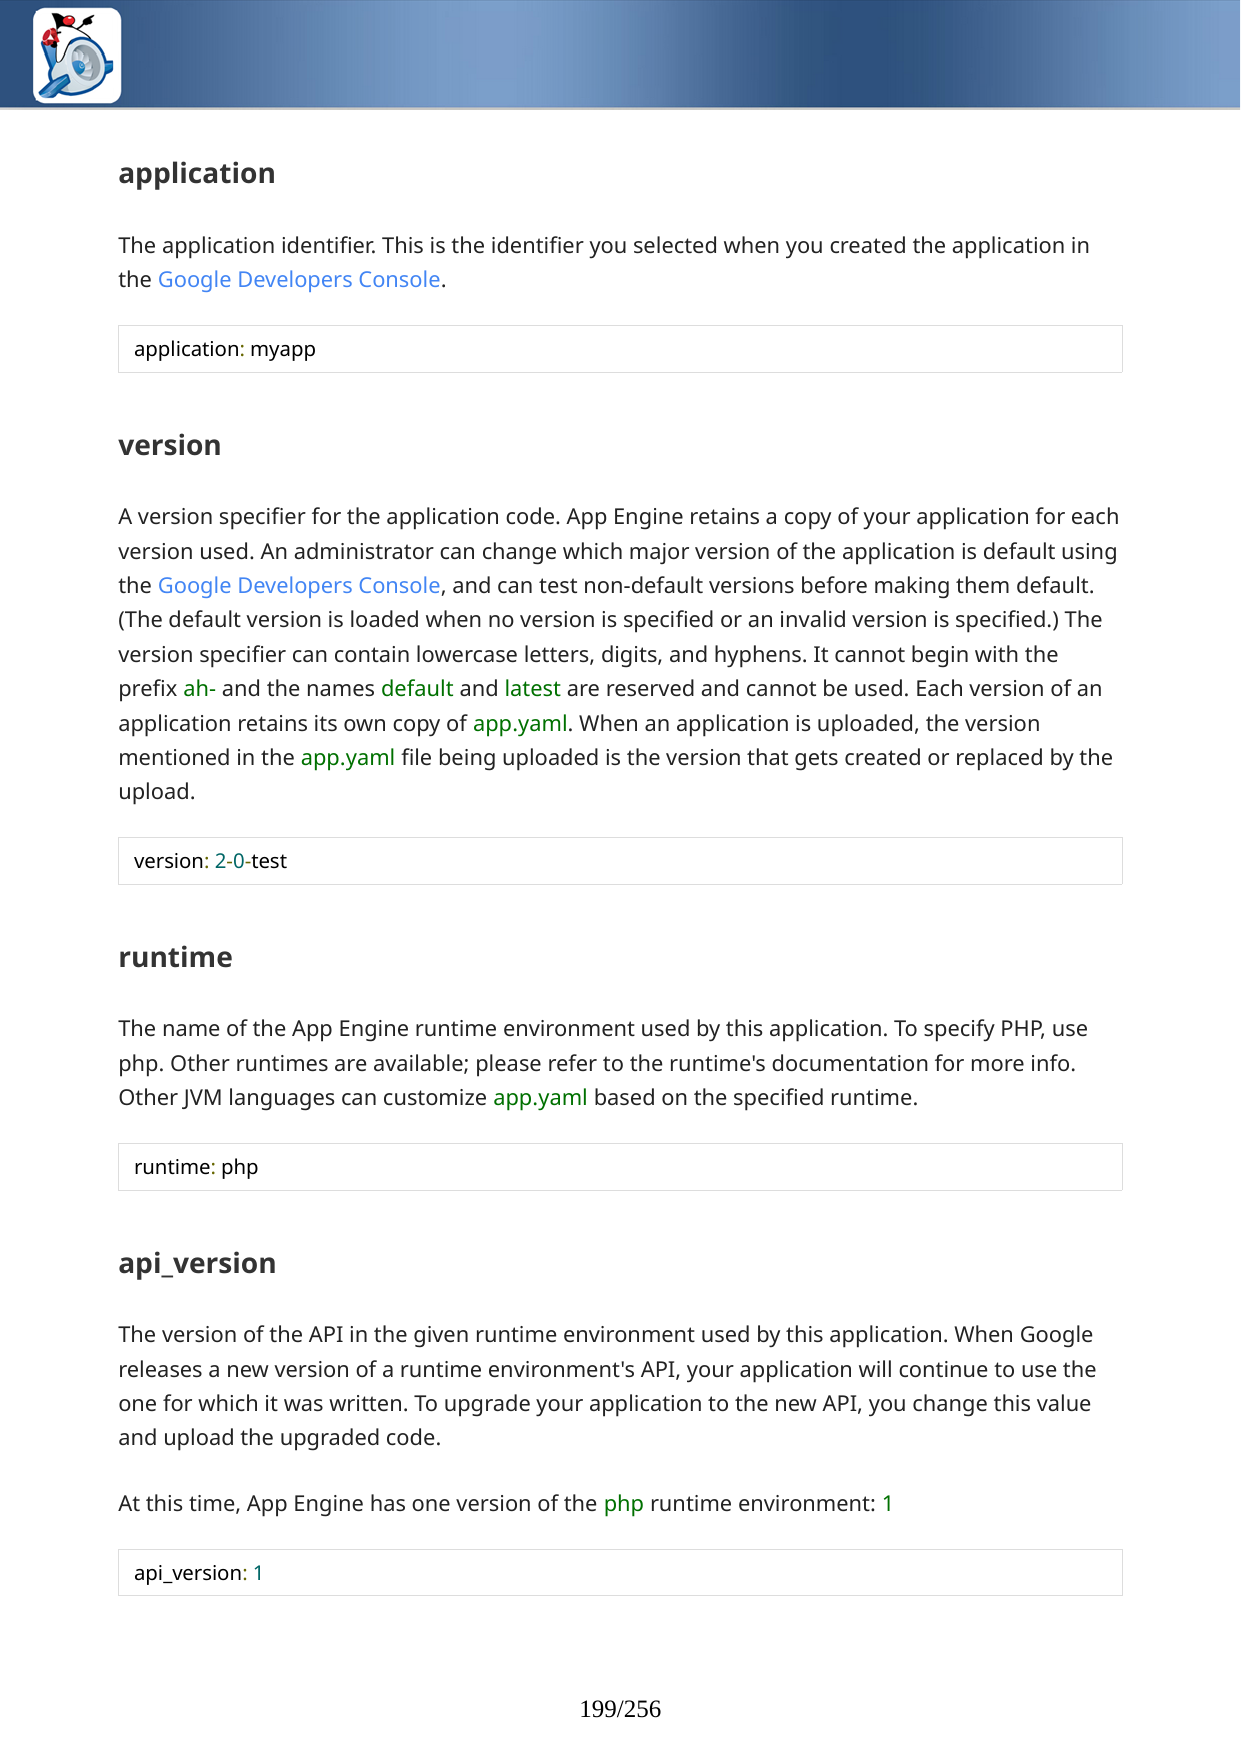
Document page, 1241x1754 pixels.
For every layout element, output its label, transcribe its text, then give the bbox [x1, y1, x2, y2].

text application: myapp [119, 326, 1122, 372]
subtitle version [118, 425, 1122, 463]
text At this time, App Engine has one version of the php runtime environment: 1 [118, 1483, 1122, 1518]
subtitle runtime [118, 937, 1122, 975]
text The version of the API in the given runtime environment used by this application. When Google releases a new version of a runtime environment's API, your application will continue to use the one for which it was written. To upgrade your application to the new API, you change this value and upload the upgraded code. [118, 1314, 1122, 1452]
text The name of the App Engine runtime environment used by this application. To specify PHP, use php. Other runtimes are available; please refer to the runtime's documentation for more info. Other JVM languages can customize app.yaml based on the specified runtime. [118, 1009, 1122, 1112]
text A version specifier for the application code. App Engine retains a copy of your application for each version used. An administrator can change which major version of the application is default using the Google Developers Console, and can test non-default versions before making them default. (The default version is loaded when no version is specified or an invalid version is specified.) The version specifier can contain lowercase letters, digits, and hyphens. It cannot begin with the prefix ah- and the names default and latest are reserved and cannot be used. Each version of an application retains its own copy of app.yaml. When an application is uploaded, the version mentioned in the app.yaml file being uploaded is the version that gets created or replaced by the upload. [118, 497, 1122, 806]
subtitle api_version [118, 1243, 1122, 1281]
text api_version: 1 [119, 1550, 1122, 1595]
text version: 2-0-test [119, 838, 1122, 884]
picture [0, 0, 1241, 110]
text The application identifier. This is the identifier you selected when you created the application in the Google Developers Console. [118, 225, 1122, 294]
text runtime: php [119, 1144, 1122, 1190]
subtitle application [118, 153, 1122, 192]
